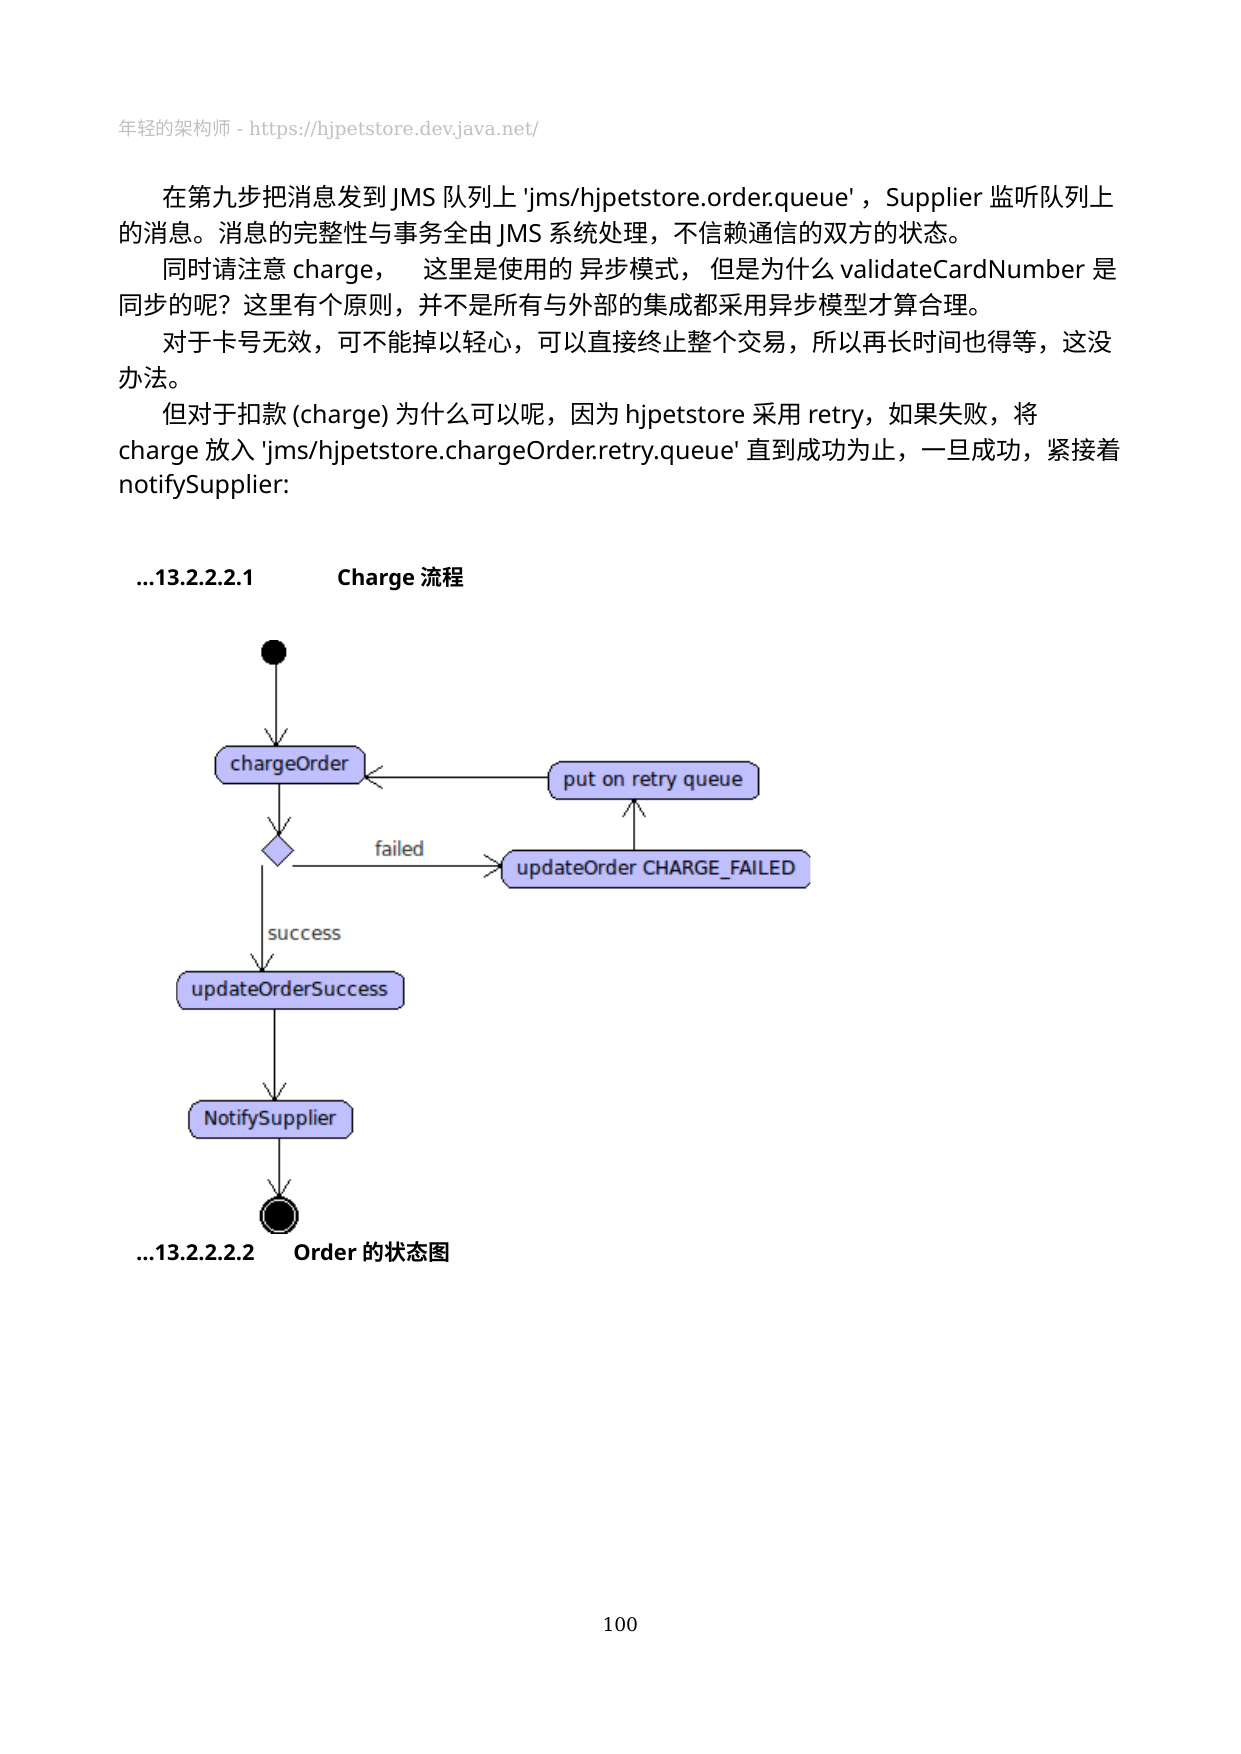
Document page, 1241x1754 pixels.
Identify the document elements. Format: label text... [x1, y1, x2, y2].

text 但对于扣款 (charge) 为什么可以呢，因为hjpetstore 采用 retry，如果失败，将 charge 放入 'jms/hjpetstore.chargeOrder.retry.queue' 直到成功为止，一旦成功，紧接着 notifySupplier: [118, 394, 1122, 501]
picture [176, 640, 811, 1234]
text 在第九步把消息发到 JMS 队列上 'jms/hjpetstore.order.queue' ，Supplier 监听队列上的消息。消息的完整性与事务全由 JMS 系统处理，不信赖通信的双方的状态。 [118, 177, 1122, 249]
text 同时请注意 charge， 这里是使用的 异步模式， 但是为什么 validateCardNumber 是同步的呢？这里有个原则，并不是所有与外部的集成都采用异步模型才算合理。 [118, 249, 1122, 322]
subtitle Charge 流程 [136, 560, 1122, 592]
text 对于卡号无效，可不能掉以轻心，可以直接终止整个交易，所以再长时间也得等，这没办法。 [118, 322, 1122, 394]
subtitle Order 的状态图 [136, 1010, 1122, 1267]
